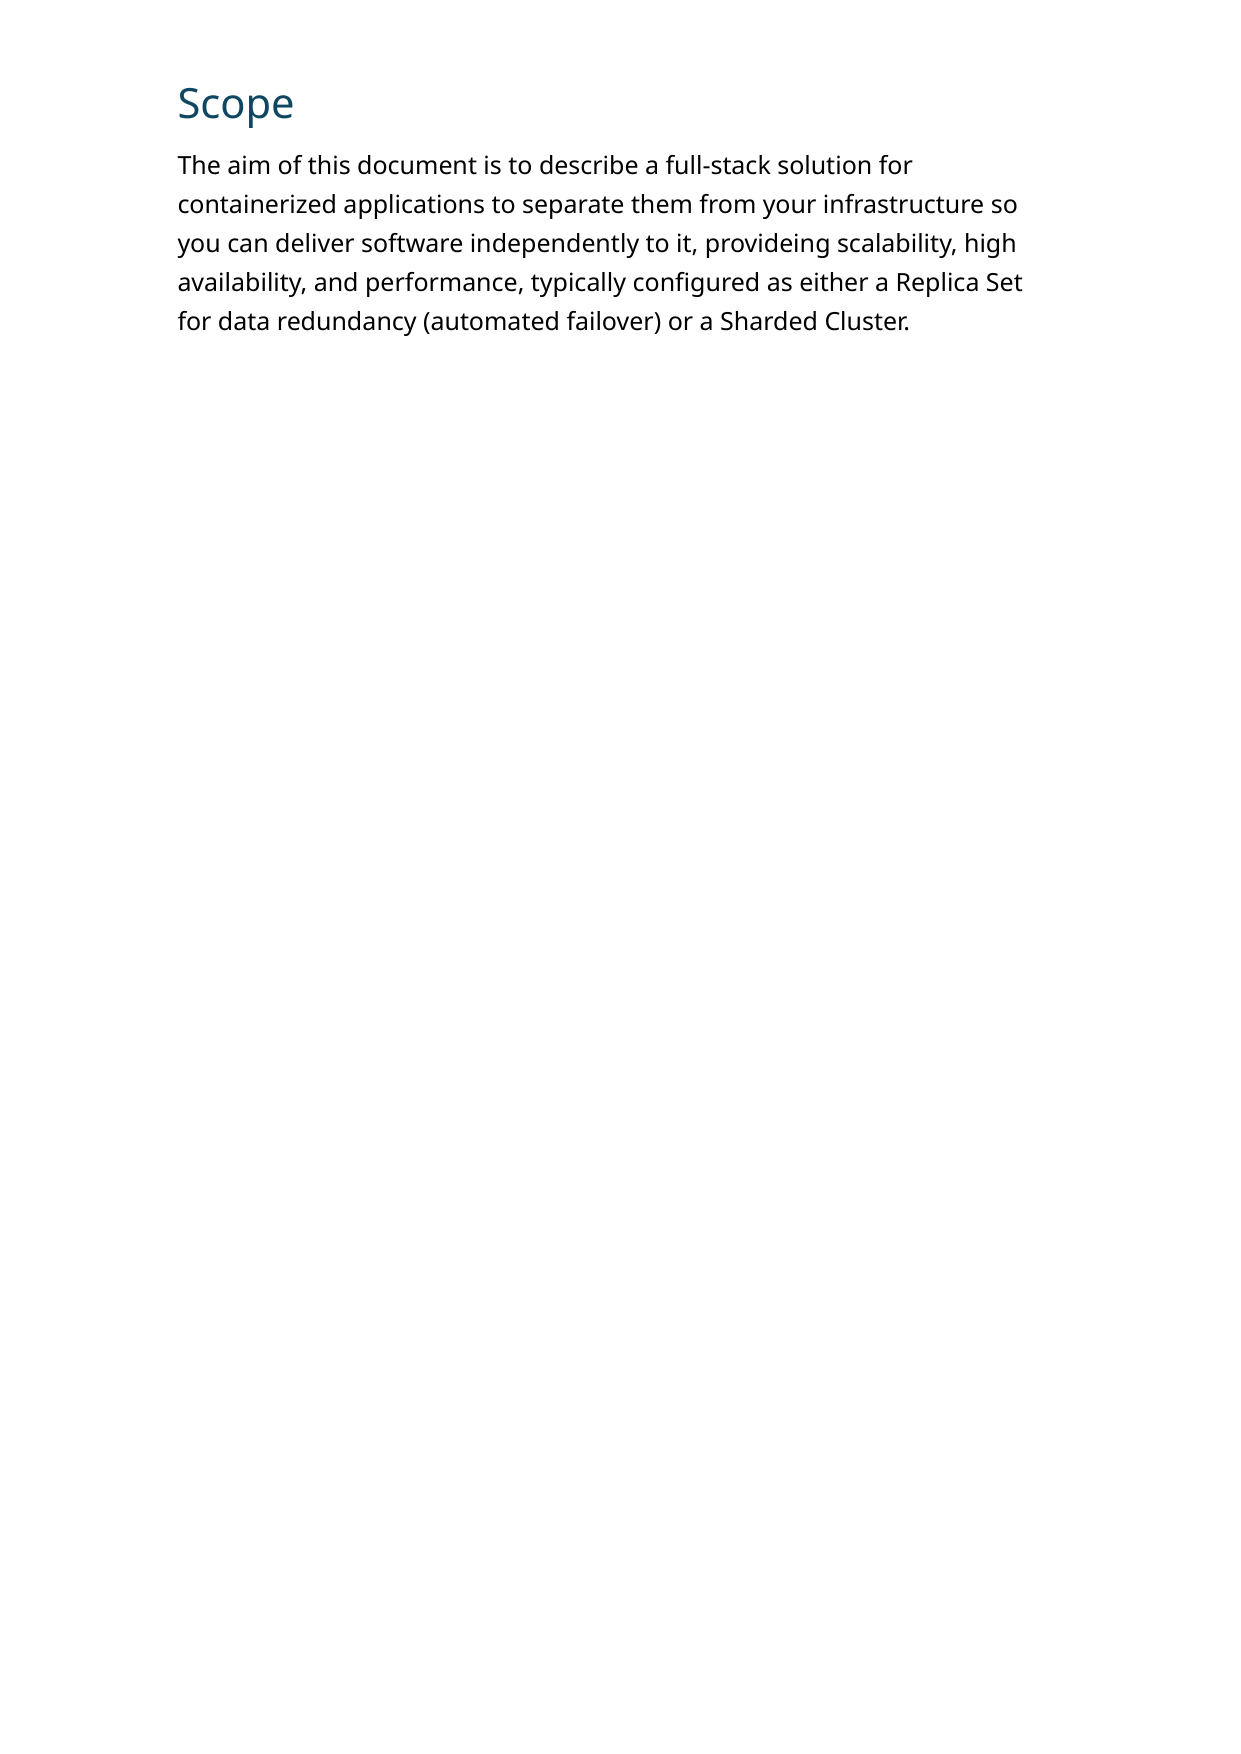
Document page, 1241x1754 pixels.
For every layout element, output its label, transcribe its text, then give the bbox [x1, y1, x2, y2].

text The aim of this document is to describe a full-stack solution for containerized applications to separate them from your infrastructure so you can deliver software independently to it, provideing scalability, high availability, and performance, typically configured as either a Replica Set for data redundancy (automated failover) or a Sharded Cluster. [177, 147, 1063, 338]
subtitle Scope [177, 74, 1063, 131]
